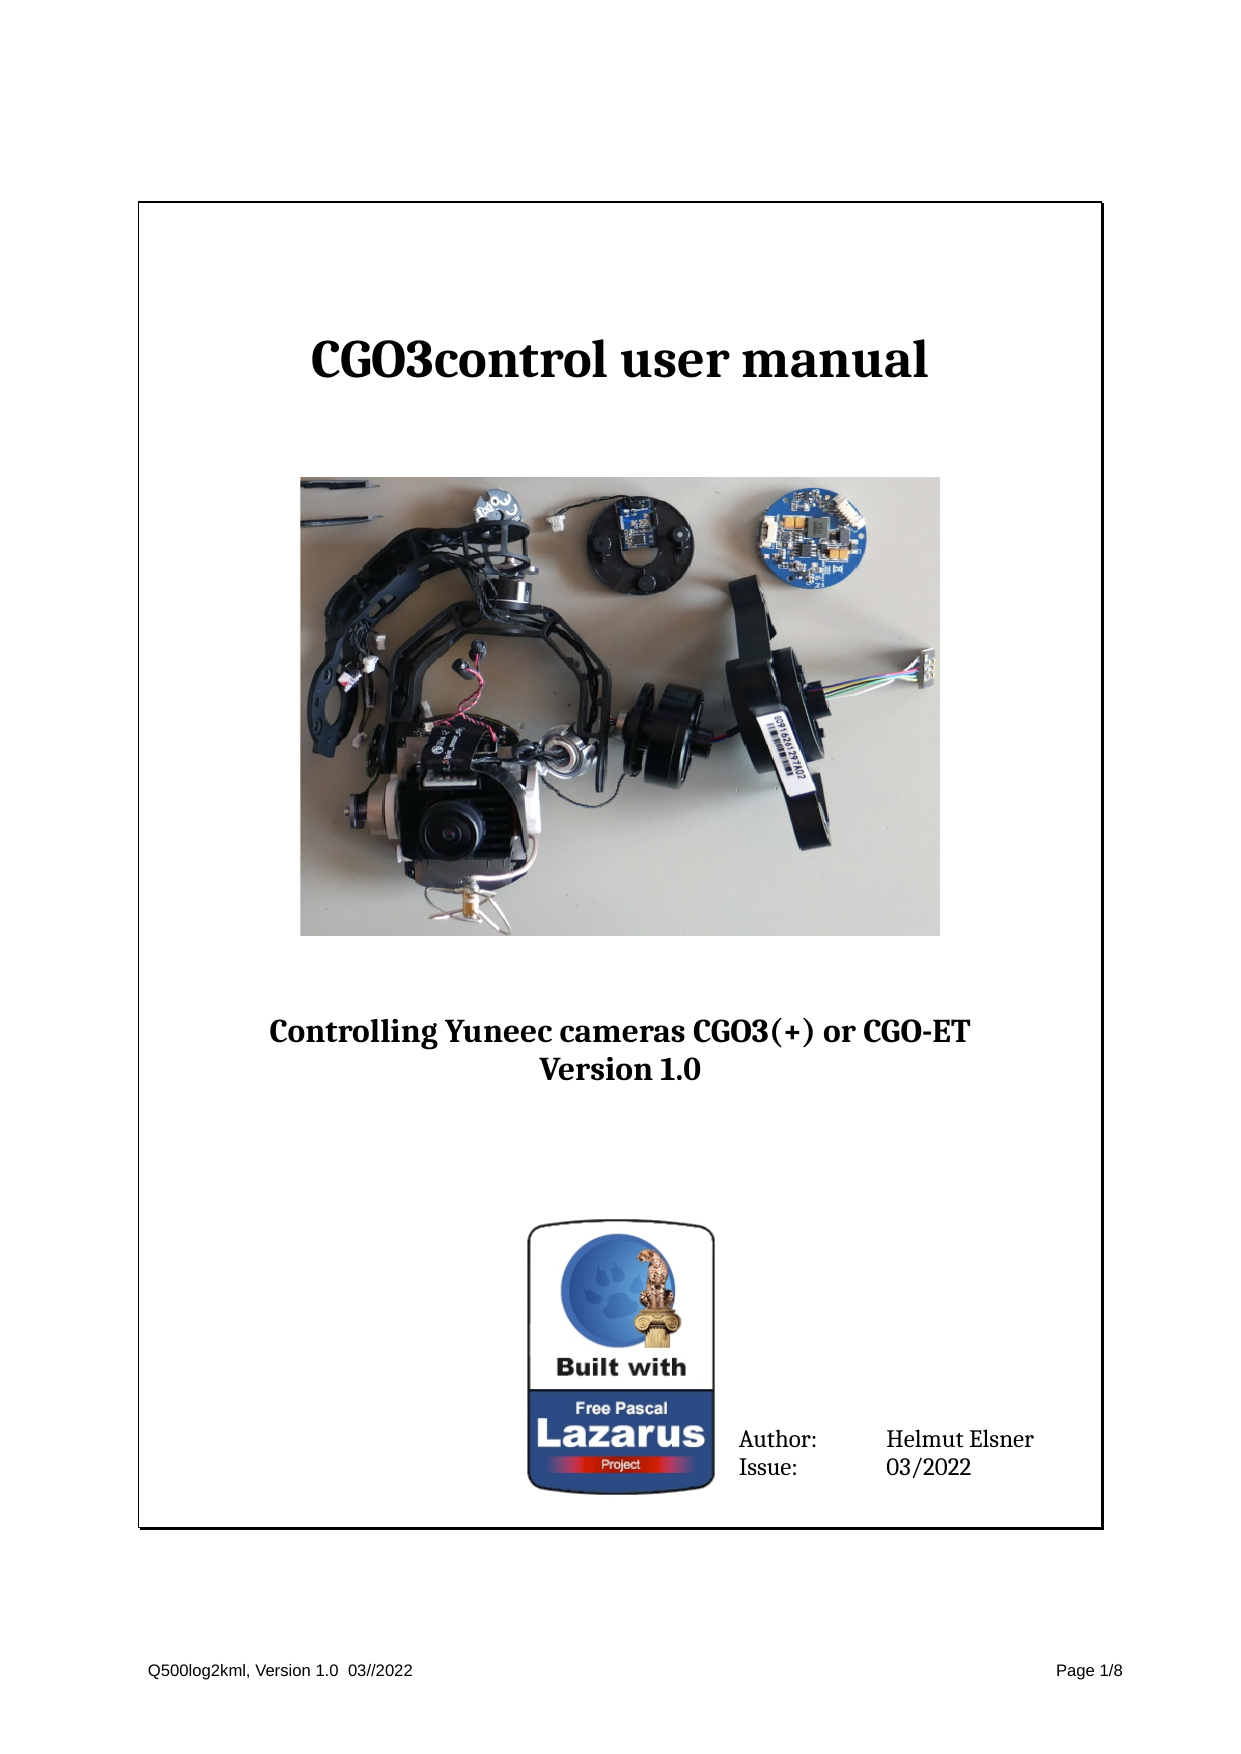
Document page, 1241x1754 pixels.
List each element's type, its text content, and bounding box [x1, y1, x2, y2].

text Version 1.0 [148, 1051, 1093, 1089]
text [148, 1396, 517, 1482]
text Author: Helmut Elsner Issue: 03/2022 [724, 1396, 1093, 1482]
text CGO3control user manual [148, 329, 1093, 391]
text Controlling Yuneec cameras CGO3(+) or CGO-ET [148, 1012, 1093, 1051]
picture [300, 477, 940, 936]
picture [517, 1210, 724, 1503]
